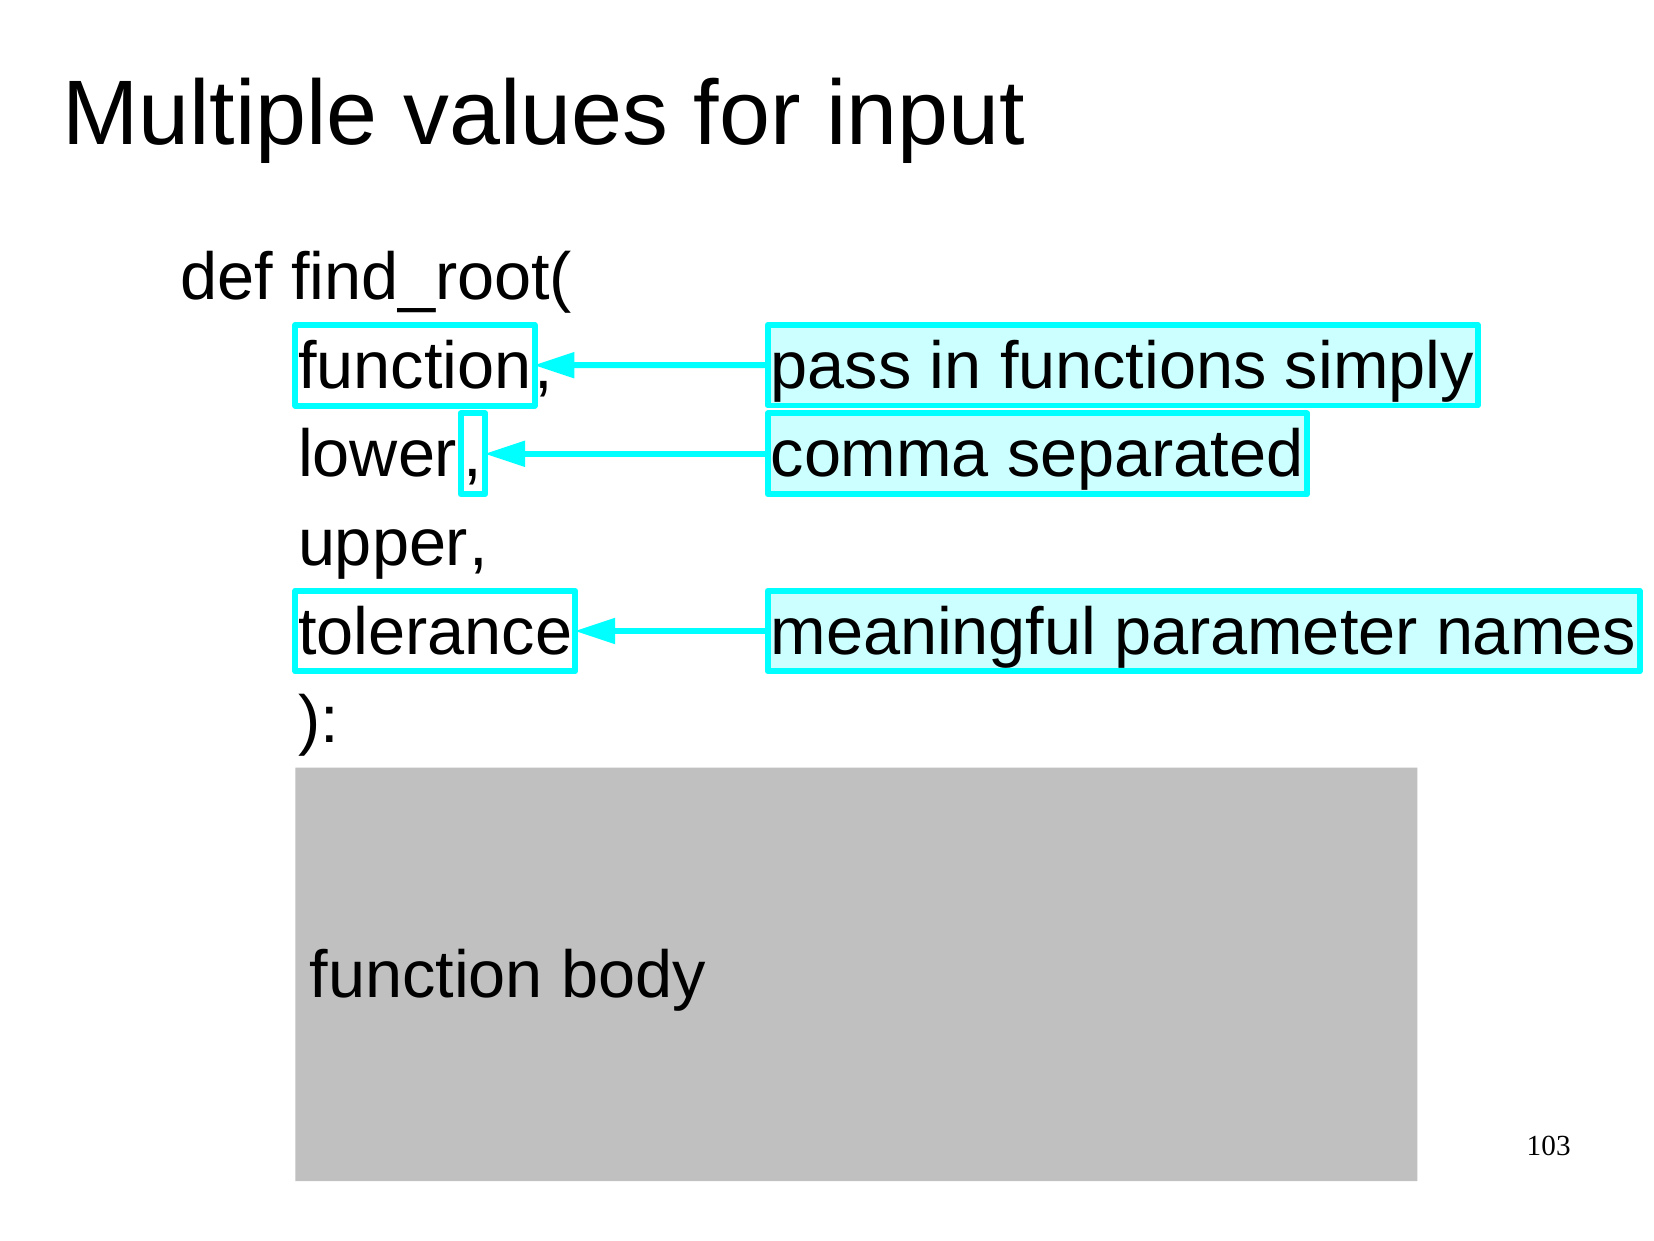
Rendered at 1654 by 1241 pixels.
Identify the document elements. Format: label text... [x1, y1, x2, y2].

text_box lower [295, 413, 458, 495]
text_box pass in functions simply [767, 324, 1478, 406]
text_box , [531, 324, 557, 406]
text_box tolerance [295, 590, 576, 672]
text_box upper [295, 502, 466, 583]
text_box Multiple values for input [59, 59, 1030, 168]
text_box function body [295, 767, 1418, 1182]
text_box , [466, 502, 492, 583]
text_box , [460, 413, 486, 495]
text_box ): [295, 679, 343, 761]
text_box function [295, 324, 531, 406]
text_box def find_root( [177, 236, 576, 317]
text_box comma separated [767, 413, 1308, 495]
text_box meaningful parameter names [767, 590, 1640, 672]
